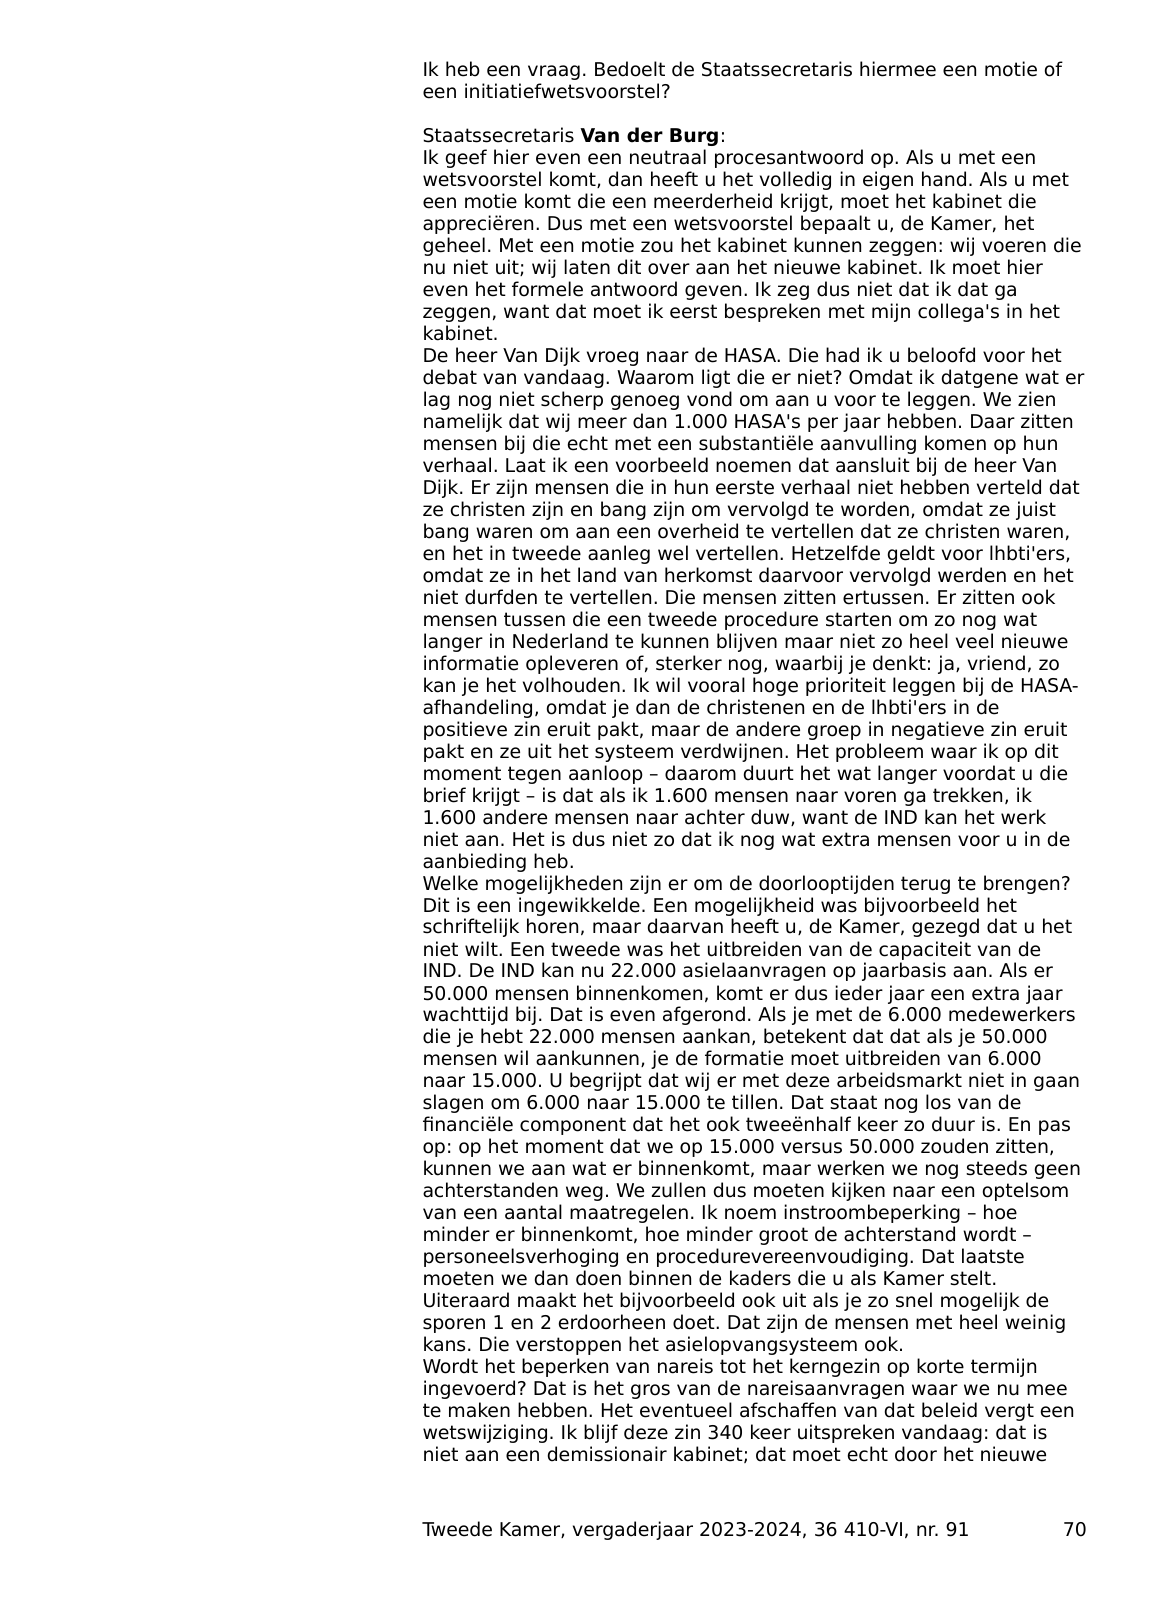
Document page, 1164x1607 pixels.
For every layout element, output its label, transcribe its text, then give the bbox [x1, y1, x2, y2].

text Welke mogelijkheden zijn er om de doorlooptijden terug te brengen? Dit is een ingewikkelde. Een mogelijkheid was bijvoorbeeld het schriftelijk horen, maar daarvan heeft u, de Kamer, gezegd dat u het niet wilt. Een tweede was het uitbreiden van de capaciteit van de IND. De IND kan nu 22.000 asielaanvragen op jaarbasis aan. Als er 50.000 mensen binnenkomen, komt er dus ieder jaar een extra jaar wachttijd bij. Dat is even afgerond. Als je met de 6.000 medewerkers die je hebt 22.000 mensen aankan, betekent dat dat als je 50.000 mensen wil aankunnen, je de formatie moet uitbreiden van 6.000 naar 15.000. U begrijpt dat wij er met deze arbeidsmarkt niet in gaan slagen om 6.000 naar 15.000 te tillen. Dat staat nog los van de financiële component dat het ook tweeënhalf keer zo duur is. En pas op: op het moment dat we op 15.000 versus 50.000 zouden zitten, kunnen we aan wat er binnenkomt, maar werken we nog steeds geen achterstanden weg. We zullen dus moeten kijken naar een optelsom van een aantal maatregelen. Ik noem instroombeperking – hoe minder er binnenkomt, hoe minder groot de achterstand wordt – personeelsverhoging en procedurevereenvoudiging. Dat laatste moeten we dan doen binnen de kaders die u als Kamer stelt. Uiteraard maakt het bijvoorbeeld ook uit als je zo snel mogelijk de sporen 1 en 2 erdoorheen doet. Dat zijn de mensen met heel weinig kans. Die verstoppen het asielopvangsysteem ook. [422, 872, 1087, 1356]
text De heer Van Dijk vroeg naar de HASA. Die had ik u beloofd voor het debat van vandaag. Waarom ligt die er niet? Omdat ik datgene wat er lag nog niet scherp genoeg vond om aan u voor te leggen. We zien namelijk dat wij meer dan 1.000 HASA's per jaar hebben. Daar zitten mensen bij die echt met een substantiële aanvulling komen op hun verhaal. Laat ik een voorbeeld noemen dat aansluit bij de heer Van Dijk. Er zijn mensen die in hun eerste verhaal niet hebben verteld dat ze christen zijn en bang zijn om vervolgd te worden, omdat ze juist bang waren om aan een overheid te vertellen dat ze christen waren, en het in tweede aanleg wel vertellen. Hetzelfde geldt voor lhbti'ers, omdat ze in het land van herkomst daarvoor vervolgd werden en het niet durfden te vertellen. Die mensen zitten ertussen. Er zitten ook mensen tussen die een tweede procedure starten om zo nog wat langer in Nederland te kunnen blijven maar niet zo heel veel nieuwe informatie opleveren of, sterker nog, waarbij je denkt: ja, vriend, zo kan je het volhouden. Ik wil vooral hoge prioriteit leggen bij de HASA-afhandeling, omdat je dan de christenen en de lhbti'ers in de positieve zin eruit pakt, maar de andere groep in negatieve zin eruit pakt en ze uit het systeem verdwijnen. Het probleem waar ik op dit moment tegen aanloop – daarom duurt het wat langer voordat u die brief krijgt – is dat als ik 1.600 mensen naar voren ga trekken, ik 1.600 andere mensen naar achter duw, want de IND kan het werk niet aan. Het is dus niet zo dat ik nog wat extra mensen voor u in de aanbieding heb. [422, 345, 1087, 872]
text Wordt het beperken van nareis tot het kerngezin op korte termijn ingevoerd? Dat is het gros van de nareisaanvragen waar we nu mee te maken hebben. Het eventueel afschaffen van dat beleid vergt een wetswijziging. Ik blijf deze zin 340 keer uitspreken vandaag: dat is niet aan een demissionair kabinet; dat moet echt door het nieuwe [422, 1356, 1087, 1466]
text Ik heb een vraag. Bedoelt de Staatssecretaris hiermee een motie of een initiatiefwetsvoorstel? [422, 59, 1087, 103]
text Staatssecretaris Van der Burg: [422, 125, 1087, 147]
text Ik geef hier even een neutraal procesantwoord op. Als u met een wetsvoorstel komt, dan heeft u het volledig in eigen hand. Als u met een motie komt die een meerderheid krijgt, moet het kabinet die appreciëren. Dus met een wetsvoorstel bepaalt u, de Kamer, het geheel. Met een motie zou het kabinet kunnen zeggen: wij voeren die nu niet uit; wij laten dit over aan het nieuwe kabinet. Ik moet hier even het formele antwoord geven. Ik zeg dus niet dat ik dat ga zeggen, want dat moet ik eerst bespreken met mijn collega's in het kabinet. [422, 147, 1087, 345]
